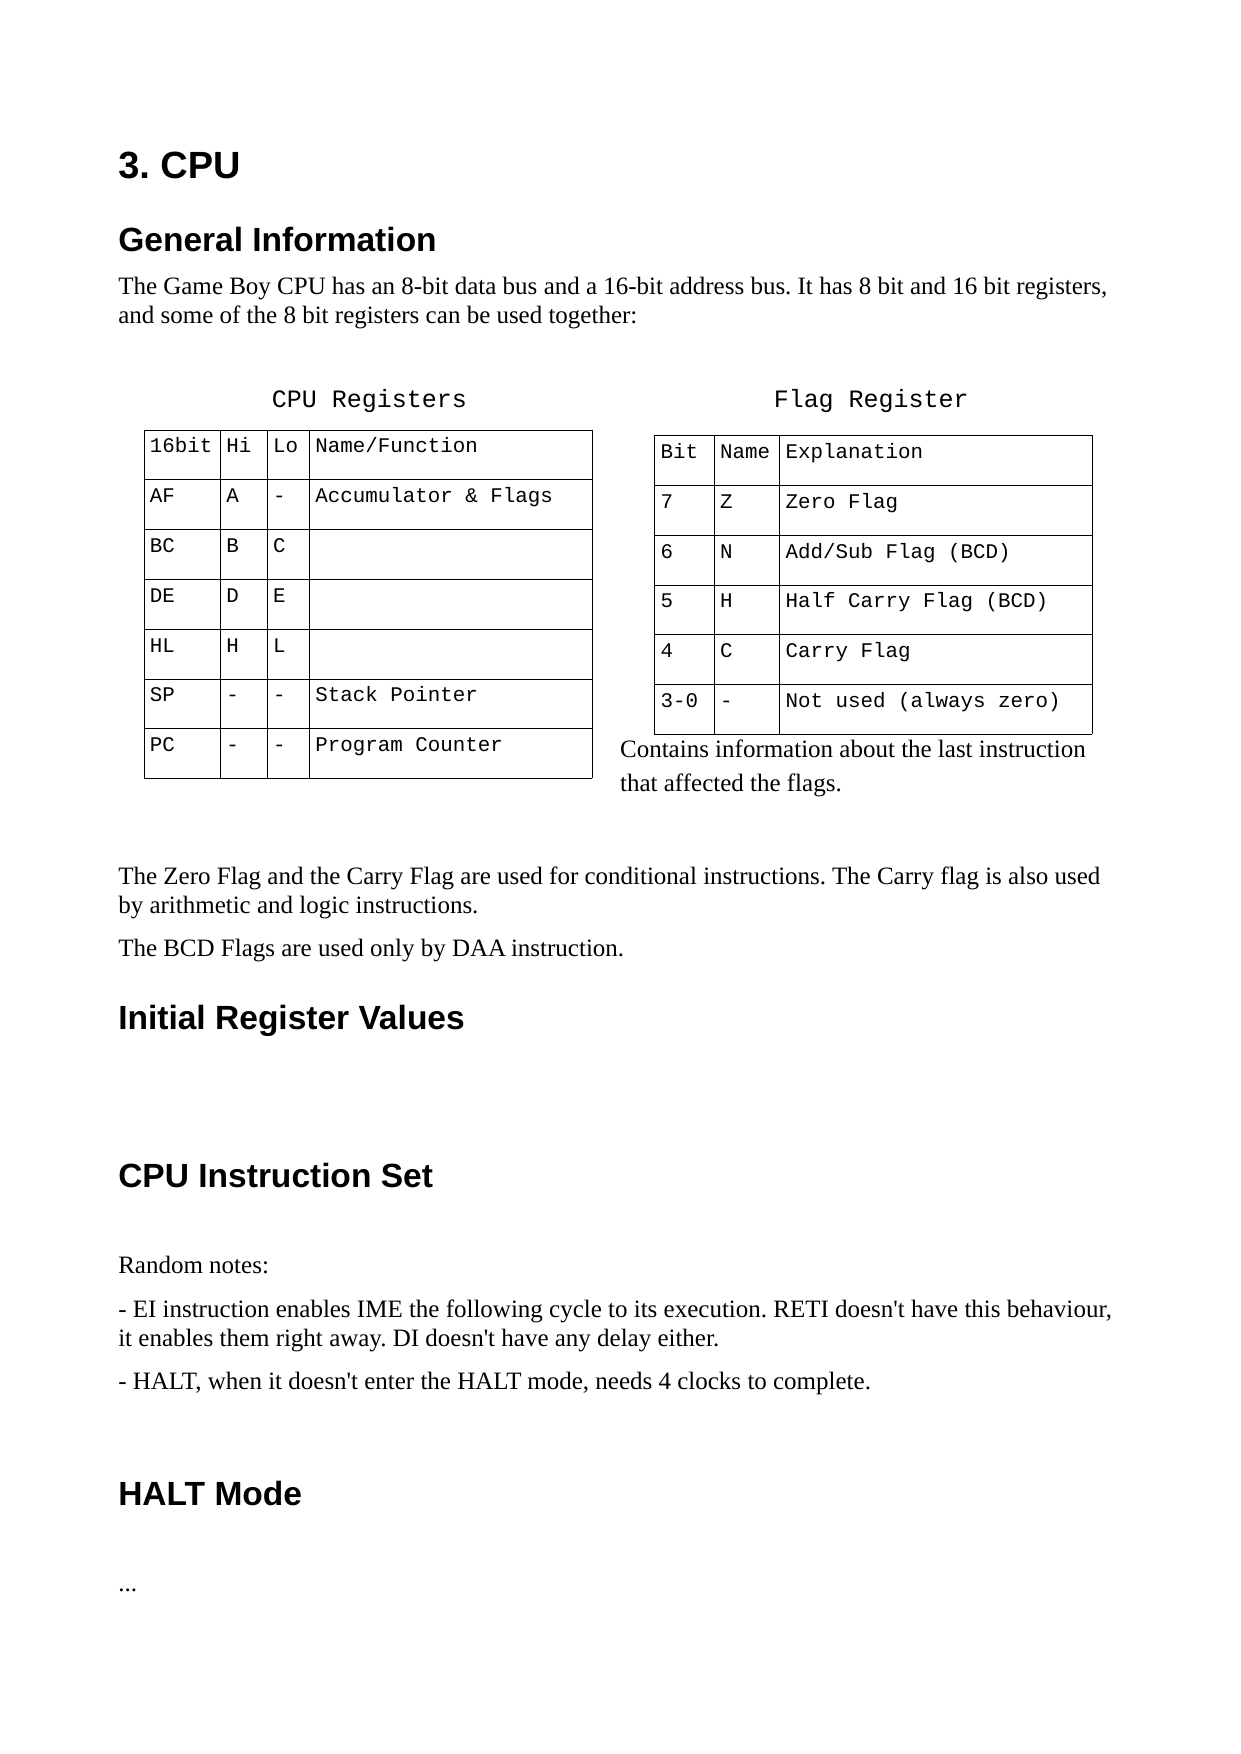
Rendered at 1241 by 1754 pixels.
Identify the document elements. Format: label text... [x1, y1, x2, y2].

table_cell A [221, 480, 267, 529]
subtitle Initial Register Values [118, 997, 1122, 1036]
table_cell N [715, 536, 779, 584]
table_cell Stack Pointer [310, 680, 592, 728]
subtitle CPU Instruction Set [118, 1156, 1122, 1195]
table_header Name [715, 436, 779, 485]
table_cell - [268, 680, 309, 728]
table_cell 4 [655, 635, 714, 684]
table_cell B [221, 530, 267, 579]
table_header Explanation [780, 436, 1092, 485]
table_cell - [221, 680, 267, 728]
table_cell Zero Flag [780, 486, 1092, 535]
table_cell C [268, 530, 309, 579]
table_cell 6 [655, 536, 714, 584]
table_cell PC [145, 729, 220, 778]
table_cell AF [145, 480, 220, 529]
table_cell 7 [655, 486, 714, 535]
table_cell DE [145, 580, 220, 629]
table_cell SP [145, 680, 220, 728]
table_cell E [268, 580, 309, 629]
table_header Lo [268, 431, 309, 479]
text Random notes: [118, 1251, 1122, 1279]
subtitle 3. CPU [118, 143, 1122, 187]
table_cell 5 [655, 586, 714, 634]
table_cell 3-0 [655, 685, 714, 734]
table_cell - [221, 729, 267, 778]
table_header Hi [221, 431, 267, 479]
table_cell C [715, 635, 779, 684]
table_cell Not used (always zero) [780, 685, 1092, 734]
table_cell Carry Flag [780, 635, 1092, 684]
subtitle HALT Mode [118, 1473, 1122, 1512]
table_cell [310, 530, 592, 579]
table_cell Z [715, 486, 779, 535]
table_cell HL [145, 630, 220, 678]
table_header Bit [655, 436, 714, 485]
table_header Name/Function [310, 431, 592, 479]
table_cell L [268, 630, 309, 678]
table_cell Half Carry Flag (BCD) [780, 586, 1092, 634]
table_cell Add/Sub Flag (BCD) [780, 536, 1092, 584]
table_cell - [268, 480, 309, 529]
text - EI instruction enables IME the following cycle to its execution. RETI doesn't have this behaviour, it enables them right away. DI doesn't have any delay either. [118, 1294, 1122, 1351]
table_cell H [221, 630, 267, 678]
table_cell [310, 630, 592, 678]
table_header Flag Register Contains information about the last instruction that affected the flags. [620, 387, 1122, 818]
subtitle General Information [118, 220, 1122, 259]
table_cell - [715, 685, 779, 734]
text The Zero Flag and the Carry Flag are used for conditional instructions. The Carry flag is also used by arithmetic and logic instructions. [118, 861, 1122, 919]
text - HALT, when it doesn't enter the HALT mode, needs 4 clocks to complete. [118, 1366, 1122, 1395]
text The BCD Flags are used only by DAA instruction. [118, 933, 1122, 962]
text ... [118, 1568, 1122, 1597]
table_cell BC [145, 530, 220, 579]
table_cell [310, 580, 592, 629]
table_cell D [221, 580, 267, 629]
table_header 16bit [145, 431, 220, 479]
table_cell Accumulator & Flags [310, 480, 592, 529]
table_cell H [715, 586, 779, 634]
text The Game Boy CPU has an 8-bit data bus and a 16-bit address bus. It has 8 bit and 16 bit registers, and some of the 8 bit registers can be used together: [118, 271, 1122, 329]
table_header CPU Registers [118, 387, 620, 818]
table_cell Program Counter [310, 729, 592, 778]
table_cell - [268, 729, 309, 778]
